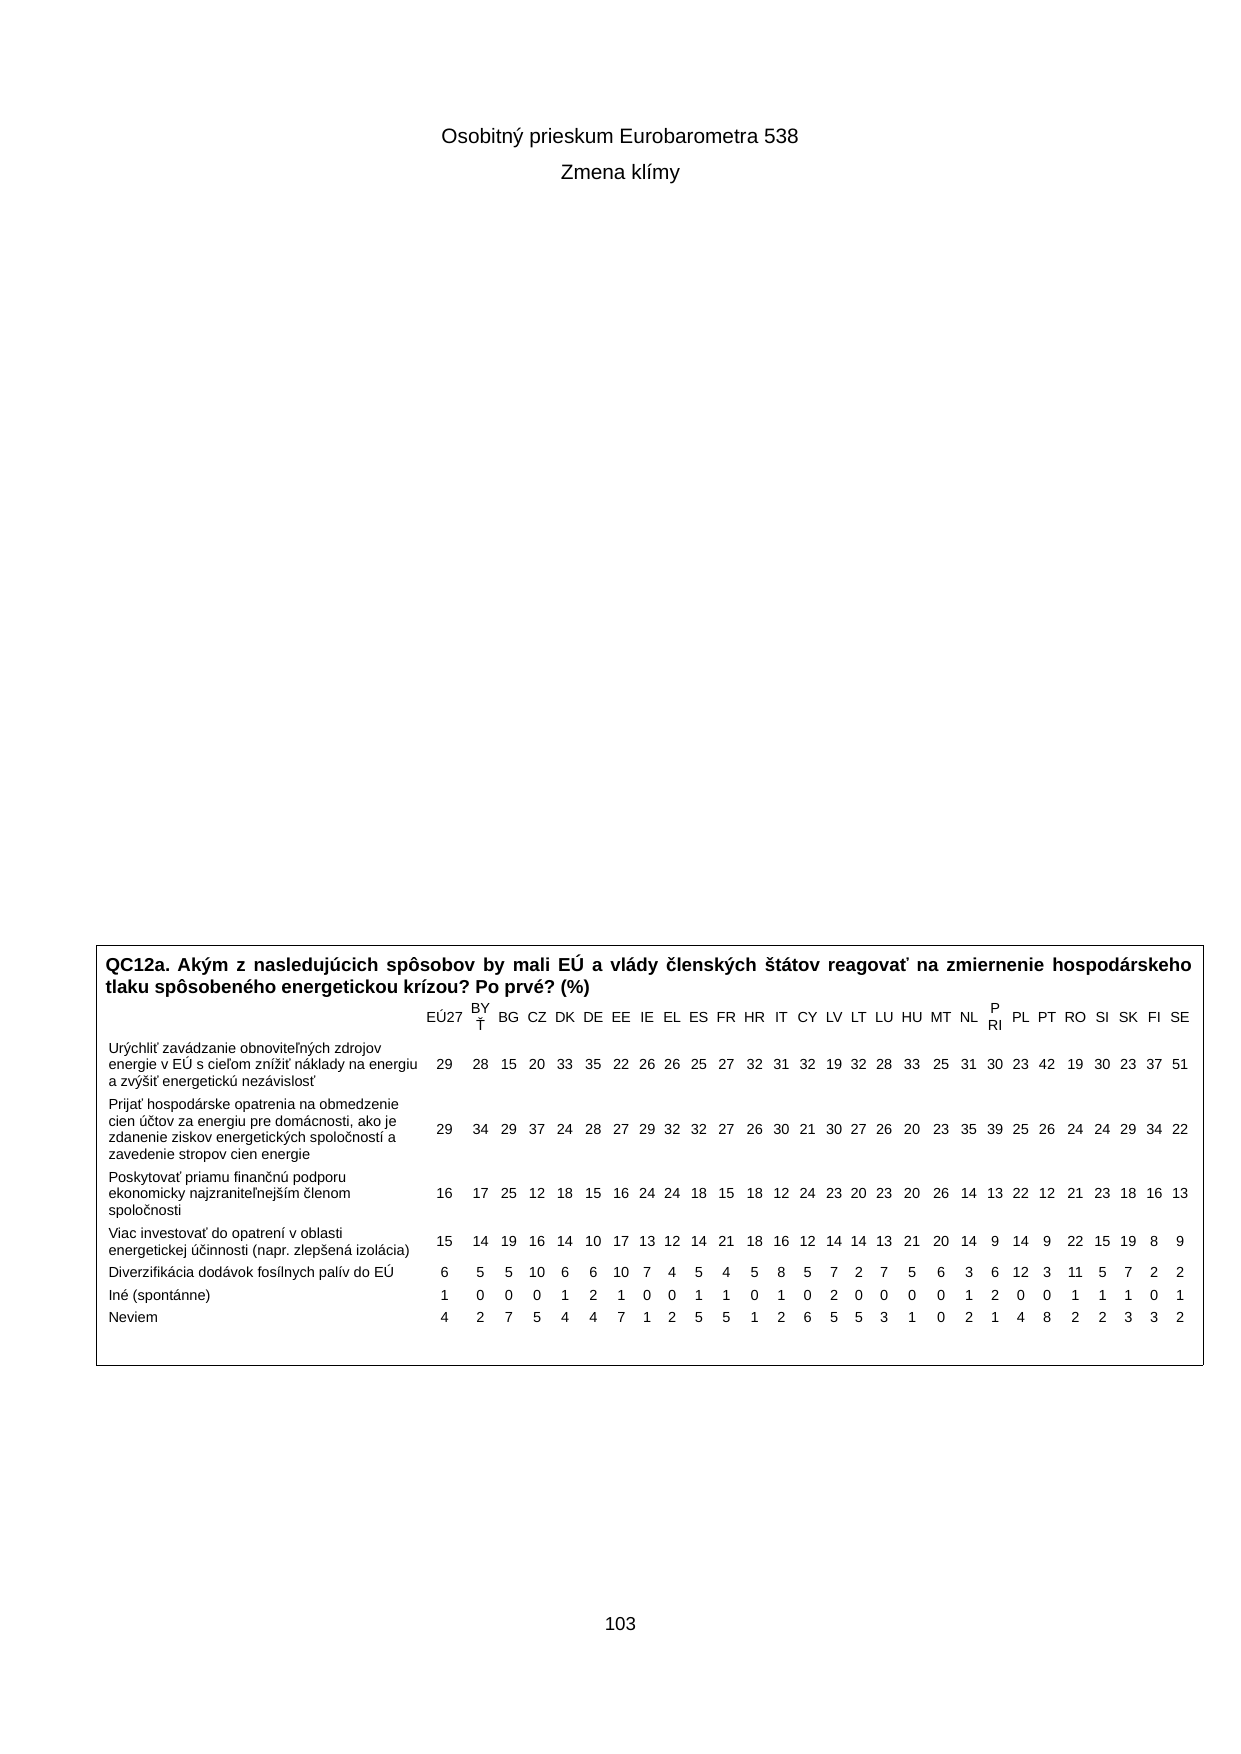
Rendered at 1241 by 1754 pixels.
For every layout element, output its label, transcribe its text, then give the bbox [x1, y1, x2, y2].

table_cell 26 [635, 1036, 659, 1092]
table_cell 16 [1142, 1165, 1166, 1222]
table_cell 14 [1008, 1222, 1033, 1261]
table_cell 51 [1166, 1036, 1194, 1092]
table_cell 1 [897, 1306, 926, 1329]
table_cell 1 [1090, 1284, 1114, 1306]
table_cell 1 [607, 1284, 635, 1306]
table_cell 37 [1142, 1036, 1166, 1092]
table_cell 2 [1166, 1306, 1194, 1329]
table_cell 25 [685, 1036, 712, 1092]
table_cell 23 [1114, 1036, 1142, 1092]
table_cell 14 [467, 1222, 494, 1261]
table_header IE [635, 997, 659, 1036]
table_cell 29 [422, 1036, 467, 1092]
table_cell 1 [982, 1306, 1008, 1329]
table_cell 30 [982, 1036, 1008, 1092]
table_cell 2 [822, 1284, 846, 1306]
table_cell 0 [635, 1284, 659, 1306]
table_header EL [659, 997, 685, 1036]
table_cell 14 [685, 1222, 712, 1261]
table_cell 0 [1034, 1284, 1060, 1306]
table_cell 0 [793, 1284, 822, 1306]
table_cell 28 [871, 1036, 897, 1092]
table_cell 4 [422, 1306, 467, 1329]
table_cell 24 [1090, 1093, 1114, 1165]
table_header DK [551, 997, 579, 1036]
table_cell 32 [685, 1093, 712, 1165]
table_cell 18 [740, 1222, 769, 1261]
table_cell 29 [422, 1093, 467, 1165]
table_cell Poskytovať priamu finančnú podporu ekonomicky najzraniteľnejším členom spoločnosti [105, 1165, 422, 1222]
table_cell 1 [1166, 1284, 1194, 1306]
table_cell 14 [955, 1222, 982, 1261]
table_cell 8 [1142, 1222, 1166, 1261]
table_cell 29 [635, 1093, 659, 1165]
table_cell 3 [1142, 1306, 1166, 1329]
table_header LV [822, 997, 846, 1036]
table_cell 34 [1142, 1093, 1166, 1165]
table_header FR [713, 997, 740, 1036]
table_cell 37 [523, 1093, 551, 1165]
table_cell 2 [1090, 1306, 1114, 1329]
table_cell 16 [422, 1165, 467, 1222]
table_cell 17 [467, 1165, 494, 1222]
table_cell 14 [822, 1222, 846, 1261]
table_cell 5 [822, 1306, 846, 1329]
table_cell 35 [955, 1093, 982, 1165]
table_cell 6 [422, 1261, 467, 1283]
table_cell 2 [1142, 1261, 1166, 1283]
table_cell 9 [1166, 1222, 1194, 1261]
table_cell 5 [897, 1261, 926, 1283]
table_cell 5 [685, 1261, 712, 1283]
table_cell Diverzifikácia dodávok fosílnych palív do EÚ [105, 1261, 422, 1283]
table_cell 2 [1060, 1306, 1090, 1329]
table_cell 5 [713, 1306, 740, 1329]
table_cell 32 [740, 1036, 769, 1092]
table_cell 30 [1090, 1036, 1114, 1092]
table_cell 5 [685, 1306, 712, 1329]
table_header LU [871, 997, 897, 1036]
table_header [105, 997, 422, 1036]
table_header SE [1166, 997, 1194, 1036]
table_cell 3 [955, 1261, 982, 1283]
table_cell 5 [1090, 1261, 1114, 1283]
table_cell 22 [1060, 1222, 1090, 1261]
table_cell 10 [523, 1261, 551, 1283]
table_cell 39 [982, 1093, 1008, 1165]
table_cell 6 [982, 1261, 1008, 1283]
table_cell 2 [467, 1306, 494, 1329]
table_cell 12 [769, 1165, 793, 1222]
table_cell 11 [1060, 1261, 1090, 1283]
table_cell 1 [422, 1284, 467, 1306]
table_cell 12 [793, 1222, 822, 1261]
table_cell 4 [579, 1306, 607, 1329]
table_cell 20 [523, 1036, 551, 1092]
table_cell 1 [713, 1284, 740, 1306]
table_header PRI [982, 997, 1008, 1036]
table_header LT [846, 997, 871, 1036]
table_cell 29 [1114, 1093, 1142, 1165]
table_cell 27 [713, 1093, 740, 1165]
table_cell 14 [551, 1222, 579, 1261]
table_cell 4 [1008, 1306, 1033, 1329]
table_cell 1 [635, 1306, 659, 1329]
table_cell 1 [551, 1284, 579, 1306]
table_cell 15 [494, 1036, 523, 1092]
table_cell 5 [523, 1306, 551, 1329]
table_cell 14 [846, 1222, 871, 1261]
table_cell 6 [793, 1306, 822, 1329]
table_cell 1 [740, 1306, 769, 1329]
table_cell 25 [494, 1165, 523, 1222]
table_cell 16 [523, 1222, 551, 1261]
table_cell 22 [607, 1036, 635, 1092]
table_cell 19 [1060, 1036, 1090, 1092]
table_cell 9 [1034, 1222, 1060, 1261]
table_cell 7 [822, 1261, 846, 1283]
table_header IT [769, 997, 793, 1036]
table_cell 19 [494, 1222, 523, 1261]
table_cell 13 [871, 1222, 897, 1261]
table_cell 21 [1060, 1165, 1090, 1222]
table_cell 26 [740, 1093, 769, 1165]
table_cell 28 [467, 1036, 494, 1092]
table_header ES [685, 997, 712, 1036]
table_cell 2 [579, 1284, 607, 1306]
table_cell 42 [1034, 1036, 1060, 1092]
table_cell 0 [926, 1306, 955, 1329]
table_cell 0 [897, 1284, 926, 1306]
table_cell 20 [926, 1222, 955, 1261]
table_cell 2 [659, 1306, 685, 1329]
table_cell Iné (spontánne) [105, 1284, 422, 1306]
table_header FI [1142, 997, 1166, 1036]
table_cell 24 [659, 1165, 685, 1222]
table_cell 3 [1034, 1261, 1060, 1283]
table_cell 5 [793, 1261, 822, 1283]
table_cell 16 [769, 1222, 793, 1261]
table_cell 22 [1008, 1165, 1033, 1222]
table_cell 6 [926, 1261, 955, 1283]
table_cell 32 [846, 1036, 871, 1092]
table_cell Viac investovať do opatrení v oblasti energetickej účinnosti (napr. zlepšená izolácia) [105, 1222, 422, 1261]
table_cell 5 [467, 1261, 494, 1283]
table_cell 25 [1008, 1093, 1033, 1165]
table_cell 7 [1114, 1261, 1142, 1283]
table_header CY [793, 997, 822, 1036]
table_cell 26 [659, 1036, 685, 1092]
table_cell 22 [1166, 1093, 1194, 1165]
table_cell 5 [846, 1306, 871, 1329]
table_cell 7 [607, 1306, 635, 1329]
table_cell 19 [1114, 1222, 1142, 1261]
table_cell 33 [551, 1036, 579, 1092]
table_cell 34 [467, 1093, 494, 1165]
table_cell 2 [982, 1284, 1008, 1306]
table_header BYŤ [467, 997, 494, 1036]
table_cell 0 [1142, 1284, 1166, 1306]
table_cell 1 [955, 1284, 982, 1306]
table_cell 3 [871, 1306, 897, 1329]
table_cell 21 [793, 1093, 822, 1165]
table_cell 4 [659, 1261, 685, 1283]
table_cell 13 [635, 1222, 659, 1261]
table_cell 12 [523, 1165, 551, 1222]
table_cell 0 [926, 1284, 955, 1306]
table_cell 27 [846, 1093, 871, 1165]
table_cell 13 [1166, 1165, 1194, 1222]
table_cell 23 [1008, 1036, 1033, 1092]
table_cell 23 [926, 1093, 955, 1165]
table_cell Neviem [105, 1306, 422, 1329]
table_cell 18 [551, 1165, 579, 1222]
table_cell 4 [551, 1306, 579, 1329]
table_cell 0 [1008, 1284, 1033, 1306]
table_cell 24 [1060, 1093, 1090, 1165]
table_cell 23 [871, 1165, 897, 1222]
table_cell 21 [897, 1222, 926, 1261]
table_cell 0 [846, 1284, 871, 1306]
table_header PL [1008, 997, 1033, 1036]
table_cell 32 [793, 1036, 822, 1092]
table_cell 0 [871, 1284, 897, 1306]
table_cell 13 [982, 1165, 1008, 1222]
table_cell 24 [551, 1093, 579, 1165]
table_cell 0 [523, 1284, 551, 1306]
table_cell 7 [871, 1261, 897, 1283]
table_header HU [897, 997, 926, 1036]
table_cell 9 [982, 1222, 1008, 1261]
table_cell 33 [897, 1036, 926, 1092]
table_cell 1 [685, 1284, 712, 1306]
table_cell 30 [769, 1093, 793, 1165]
table_cell 15 [579, 1165, 607, 1222]
table_cell 12 [1008, 1261, 1033, 1283]
table_cell 17 [607, 1222, 635, 1261]
table_cell 26 [926, 1165, 955, 1222]
table_cell 1 [769, 1284, 793, 1306]
table_cell 32 [659, 1093, 685, 1165]
table_cell 1 [1114, 1284, 1142, 1306]
table_cell 25 [926, 1036, 955, 1092]
table_cell Urýchliť zavádzanie obnoviteľných zdrojov energie v EÚ s cieľom znížiť náklady na energiu a zvýšiť energetickú nezávislosť [105, 1036, 422, 1092]
table_cell 10 [579, 1222, 607, 1261]
table_header MT [926, 997, 955, 1036]
table_cell 6 [579, 1261, 607, 1283]
table_cell 12 [1034, 1165, 1060, 1222]
table_header CZ [523, 997, 551, 1036]
table_cell 24 [635, 1165, 659, 1222]
table_cell 31 [769, 1036, 793, 1092]
table_cell 18 [685, 1165, 712, 1222]
text QC12a. Akým z nasledujúcich spôsobov by mali EÚ a vlády členských štátov reagovať na zmiernenie hospodárskeho tlaku spôsobeného energetickou krízou? Po prvé? (%) [105, 954, 1194, 997]
table_cell 20 [897, 1093, 926, 1165]
table_header BG [494, 997, 523, 1036]
table_cell 1 [1060, 1284, 1090, 1306]
table_header HR [740, 997, 769, 1036]
table_cell 0 [494, 1284, 523, 1306]
table_cell 24 [793, 1165, 822, 1222]
table_cell 8 [769, 1261, 793, 1283]
table_cell 10 [607, 1261, 635, 1283]
table_header EÚ27 [422, 997, 467, 1036]
table_cell 23 [1090, 1165, 1114, 1222]
table_cell 0 [740, 1284, 769, 1306]
table_cell 2 [955, 1306, 982, 1329]
table_header SI [1090, 997, 1114, 1036]
table_cell 18 [740, 1165, 769, 1222]
table_cell 6 [551, 1261, 579, 1283]
table_cell 4 [713, 1261, 740, 1283]
table_cell 15 [713, 1165, 740, 1222]
table_cell 0 [659, 1284, 685, 1306]
table_cell 26 [871, 1093, 897, 1165]
table_cell 23 [822, 1165, 846, 1222]
table_header RO [1060, 997, 1090, 1036]
table_cell 28 [579, 1093, 607, 1165]
table_cell 26 [1034, 1093, 1060, 1165]
table_header NL [955, 997, 982, 1036]
table_cell 2 [846, 1261, 871, 1283]
table_cell 7 [494, 1306, 523, 1329]
table_cell 2 [1166, 1261, 1194, 1283]
table_cell 14 [955, 1165, 982, 1222]
table_cell 21 [713, 1222, 740, 1261]
table_cell 15 [422, 1222, 467, 1261]
table_cell 35 [579, 1036, 607, 1092]
table_cell 3 [1114, 1306, 1142, 1329]
table_cell 12 [659, 1222, 685, 1261]
table_cell 8 [1034, 1306, 1060, 1329]
table_cell Prijať hospodárske opatrenia na obmedzenie cien účtov za energiu pre domácnosti, ako je zdanenie ziskov energetických spoločností a zavedenie stropov cien energie [105, 1093, 422, 1165]
table_cell 31 [955, 1036, 982, 1092]
table_header PT [1034, 997, 1060, 1036]
table_cell 15 [1090, 1222, 1114, 1261]
table_cell 2 [769, 1306, 793, 1329]
table_cell 27 [713, 1036, 740, 1092]
table_cell 18 [1114, 1165, 1142, 1222]
table_cell 19 [822, 1036, 846, 1092]
table_cell 5 [740, 1261, 769, 1283]
table_cell 7 [635, 1261, 659, 1283]
table_cell 30 [822, 1093, 846, 1165]
table_header SK [1114, 997, 1142, 1036]
table_cell 20 [846, 1165, 871, 1222]
table_cell 5 [494, 1261, 523, 1283]
table_cell 20 [897, 1165, 926, 1222]
table_header EE [607, 997, 635, 1036]
table_cell 16 [607, 1165, 635, 1222]
table_header DE [579, 997, 607, 1036]
table_cell 0 [467, 1284, 494, 1306]
table_cell 29 [494, 1093, 523, 1165]
table_cell 27 [607, 1093, 635, 1165]
